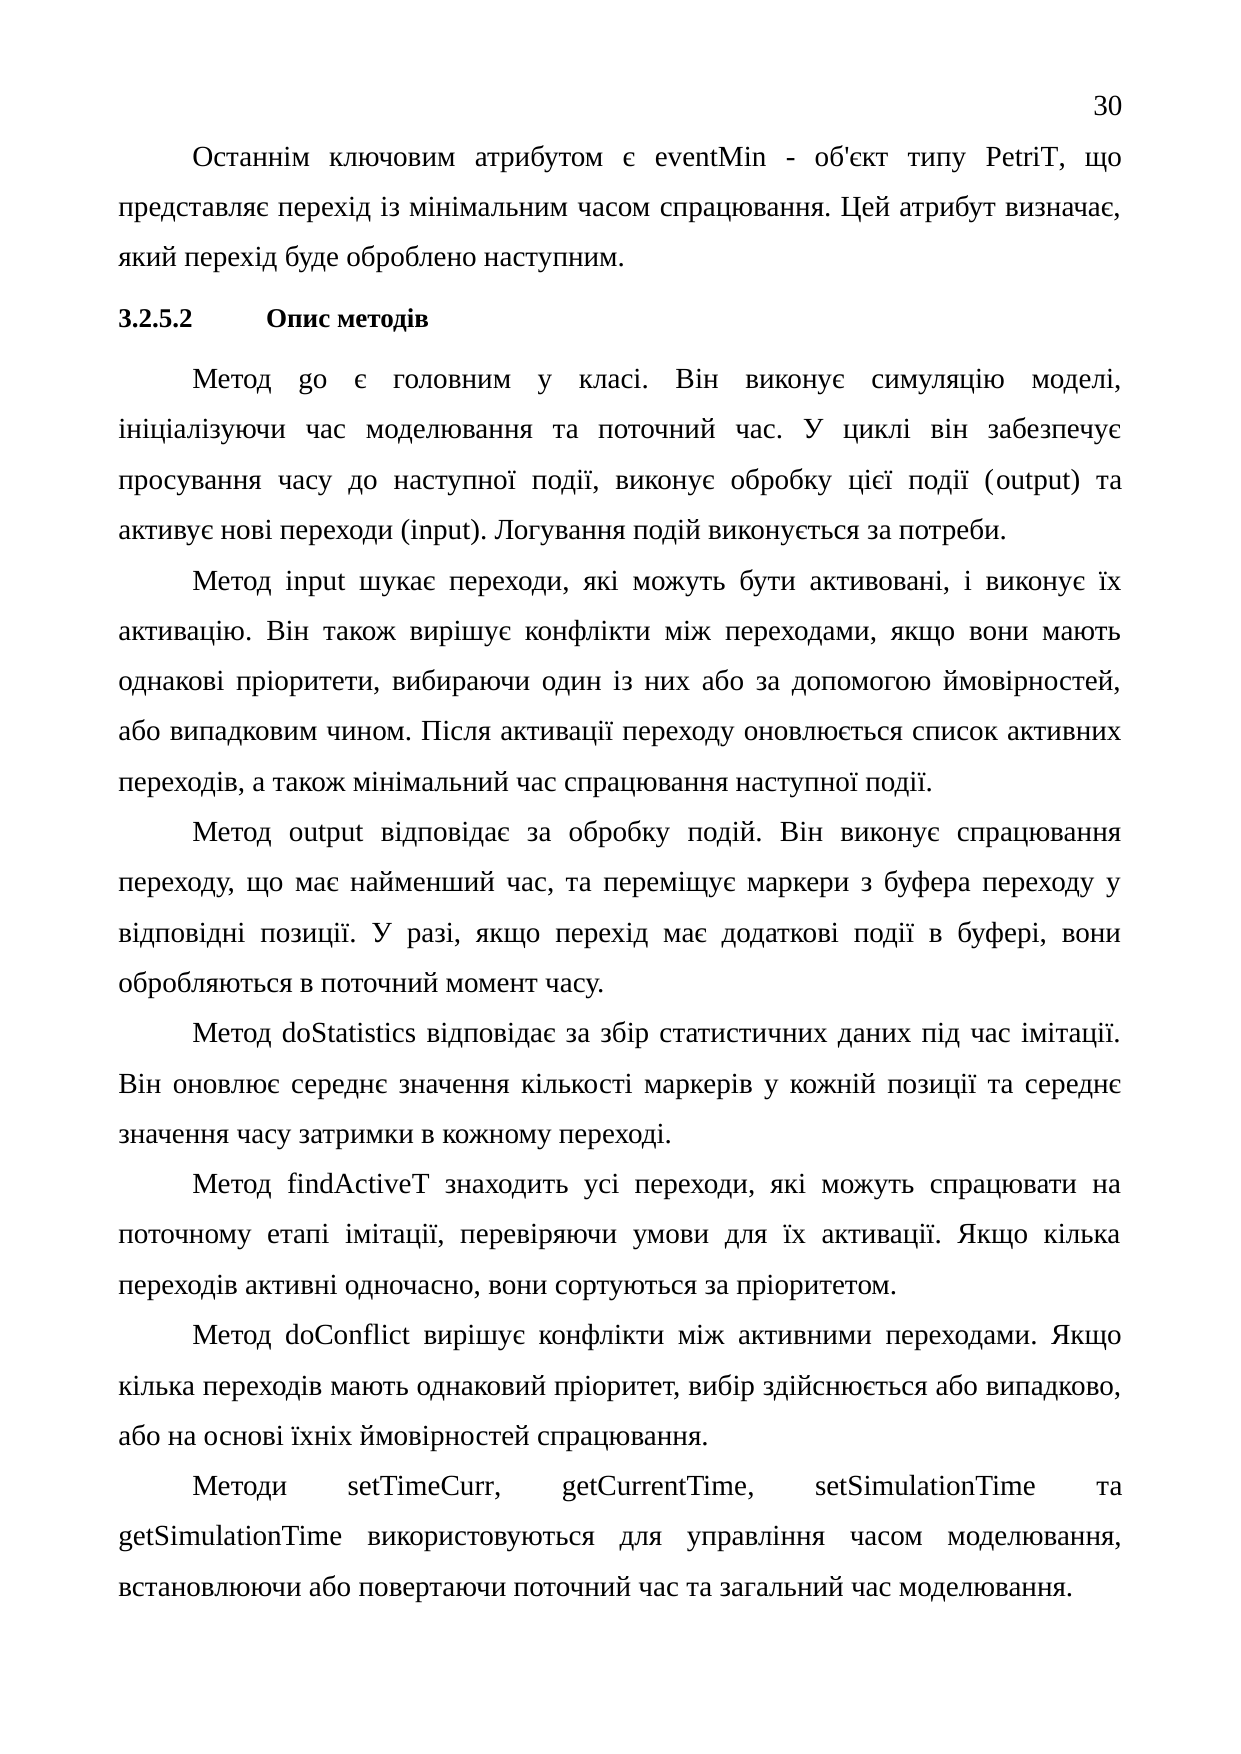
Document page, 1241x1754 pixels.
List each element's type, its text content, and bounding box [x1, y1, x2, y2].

text Метод findActiveT знаходить усі переходи, які можуть спрацювати на поточному етапі імітації, перевіряючи умови для їх активації. Якщо кілька переходів активні одночасно, вони сортуються за пріоритетом. [118, 1166, 1122, 1301]
text Метод doConflict вирішує конфлікти між активними переходами. Якщо кілька переходів мають однаковий пріоритет, вибір здійснюється або випадково, або на основі їхніх ймовірностей спрацювання. [118, 1317, 1122, 1451]
subtitle Опис методів [118, 302, 1122, 333]
text Останнім ключовим атрибутом є eventMin - об'єкт типу PetriT, що представляє перехід із мінімальним часом спрацювання. Цей атрибут визначає, який перехід буде оброблено наступним. [118, 139, 1122, 273]
text Метод doStatistics відповідає за збір статистичних даних під час імітації. Він оновлює середнє значення кількості маркерів у кожній позиції та середнє значення часу затримки в кожному переході. [118, 1015, 1122, 1149]
text Метод go є головним у класі. Він виконує симуляцію моделі, ініціалізуючи час моделювання та поточний час. У циклі він забезпечує просування часу до наступної події, виконує обробку цієї події (output) та активує нові переходи (input). Логування подій виконується за потреби. [118, 361, 1122, 546]
text Методи setTimeCurr, getCurrentTime, setSimulationTime та getSimulationTime використовуються для управління часом моделювання, встановлюючи або повертаючи поточний час та загальний час моделювання. [118, 1468, 1122, 1602]
text Метод input шукає переходи, які можуть бути активовані, і виконує їх активацію. Він також вирішує конфлікти між переходами, якщо вони мають однакові пріоритети, вибираючи один із них або за допомогою ймовірностей, або випадковим чином. Після активації переходу оновлюється список активних переходів, а також мінімальний час спрацювання наступної події. [118, 563, 1122, 797]
text Метод output відповідає за обробку подій. Він виконує спрацювання переходу, що має найменший час, та переміщує маркери з буфера переходу у відповідні позиції. У разі, якщо перехід має додаткові події в буфері, вони обробляються в поточний момент часу. [118, 814, 1122, 999]
